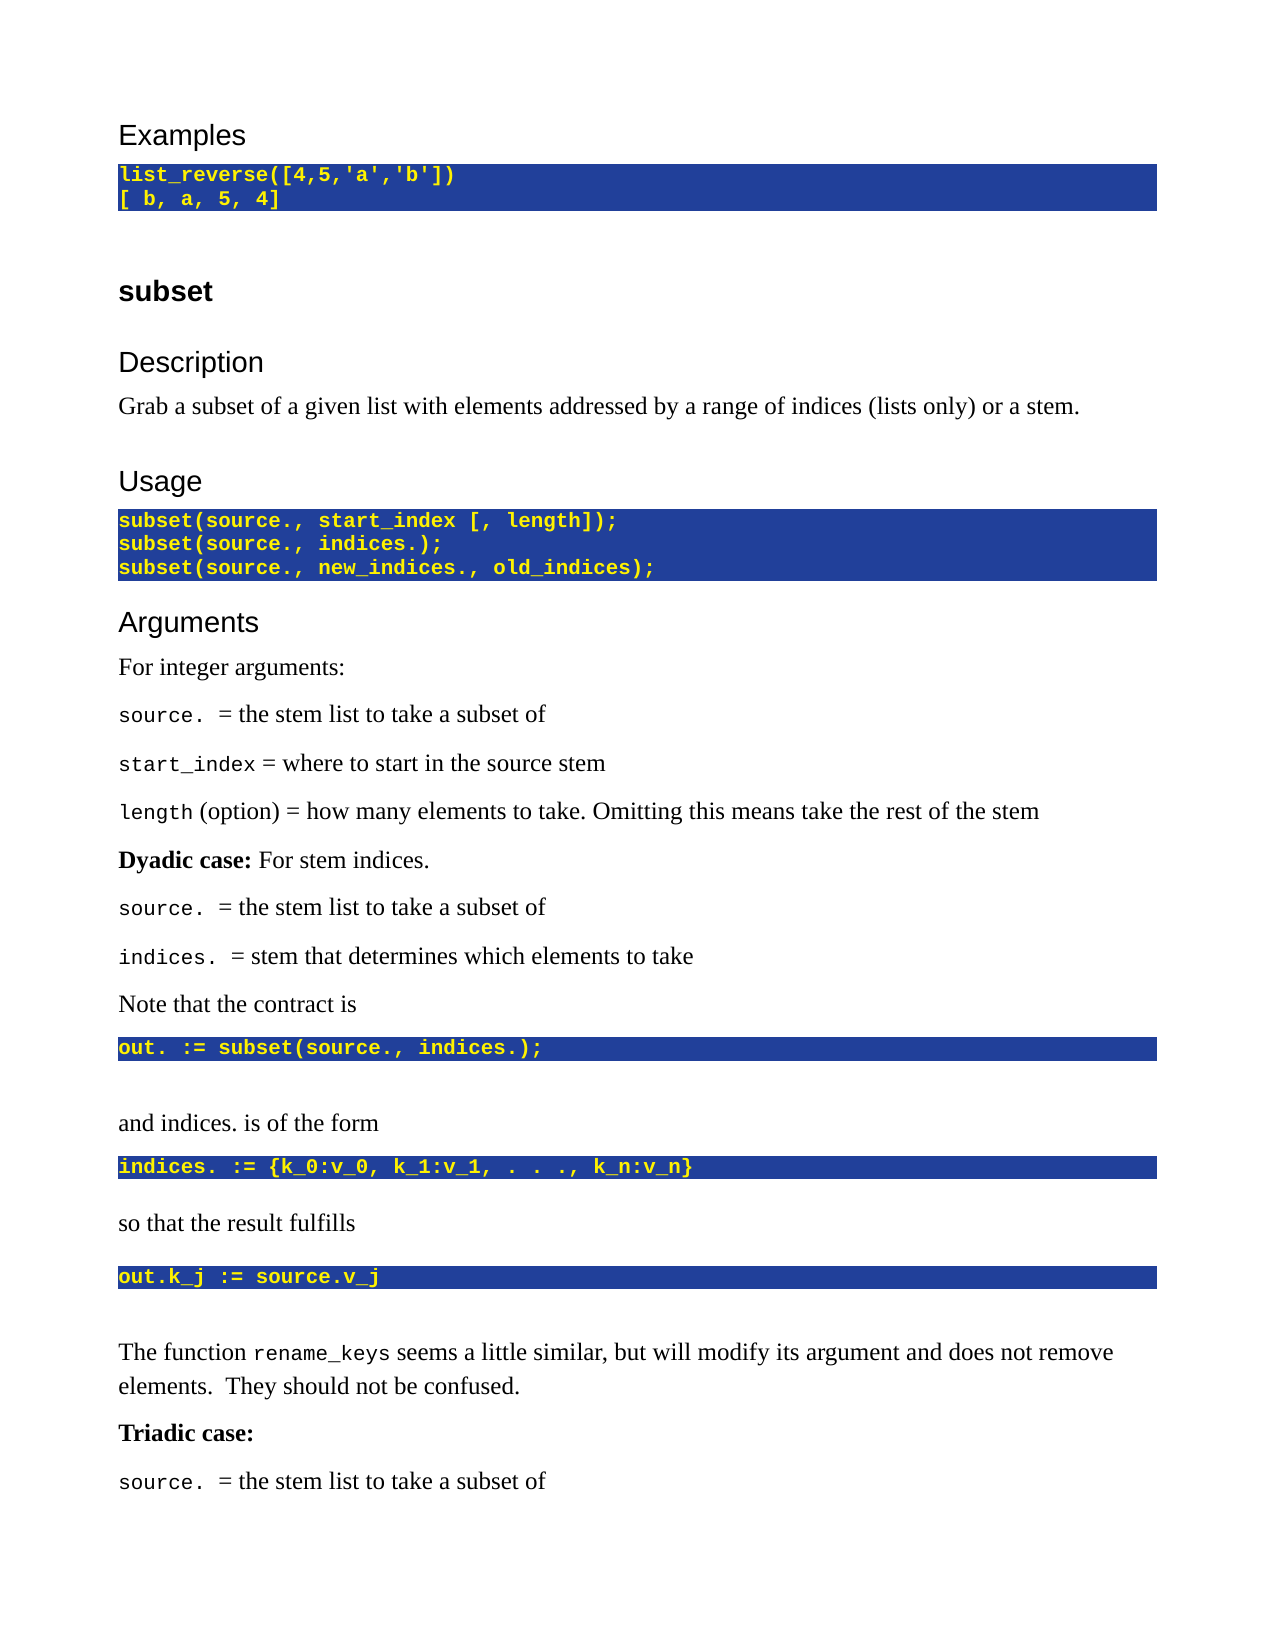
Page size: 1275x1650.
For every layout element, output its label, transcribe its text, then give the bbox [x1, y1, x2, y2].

text Note that the contract is [118, 989, 1157, 1018]
text The function rename_keys seems a little similar, but will modify its argument and does not remove elements. They should not be confused. [118, 1337, 1157, 1400]
subtitle Examples [118, 118, 1157, 152]
subtitle Usage [118, 463, 1157, 497]
text indices. = stem that determines which elements to take [118, 941, 1157, 971]
subtitle Description [118, 345, 1157, 378]
text list_reverse([4,5,'a','b']) [118, 164, 1157, 188]
text subset(source., start_index [, length]); [118, 509, 1157, 533]
text source. = the stem list to take a subset of [118, 1466, 1157, 1496]
text Grab a subset of a given list with elements addressed by a range of indices (lists only) or a stem. [118, 391, 1157, 420]
text out. := subset(source., indices.); [118, 1037, 1157, 1061]
text indices. := {k_0:v_0, k_1:v_1, . . ., k_n:v_n} [118, 1156, 1157, 1179]
text and indices. is of the form [118, 1108, 1157, 1137]
text For integer arguments: [118, 652, 1157, 680]
text so that the result fulfills [118, 1208, 1157, 1237]
text source. = the stem list to take a subset of [118, 699, 1157, 729]
text subset(source., new_indices., old_indices); [118, 557, 1157, 581]
text length (option) = how many elements to take. Omitting this means take the rest of the stem [118, 796, 1157, 826]
text Triadic case: [118, 1418, 1157, 1447]
text Dyadic case: For stem indices. [118, 845, 1157, 873]
text [ b, a, 5, 4] [118, 188, 1157, 211]
text start_index = where to start in the source stem [118, 748, 1157, 777]
subtitle subset [118, 274, 1157, 307]
subtitle Arguments [118, 606, 1157, 639]
text subset(source., indices.); [118, 533, 1157, 557]
text out.k_j := source.v_j [118, 1266, 1157, 1289]
text source. = the stem list to take a subset of [118, 892, 1157, 922]
